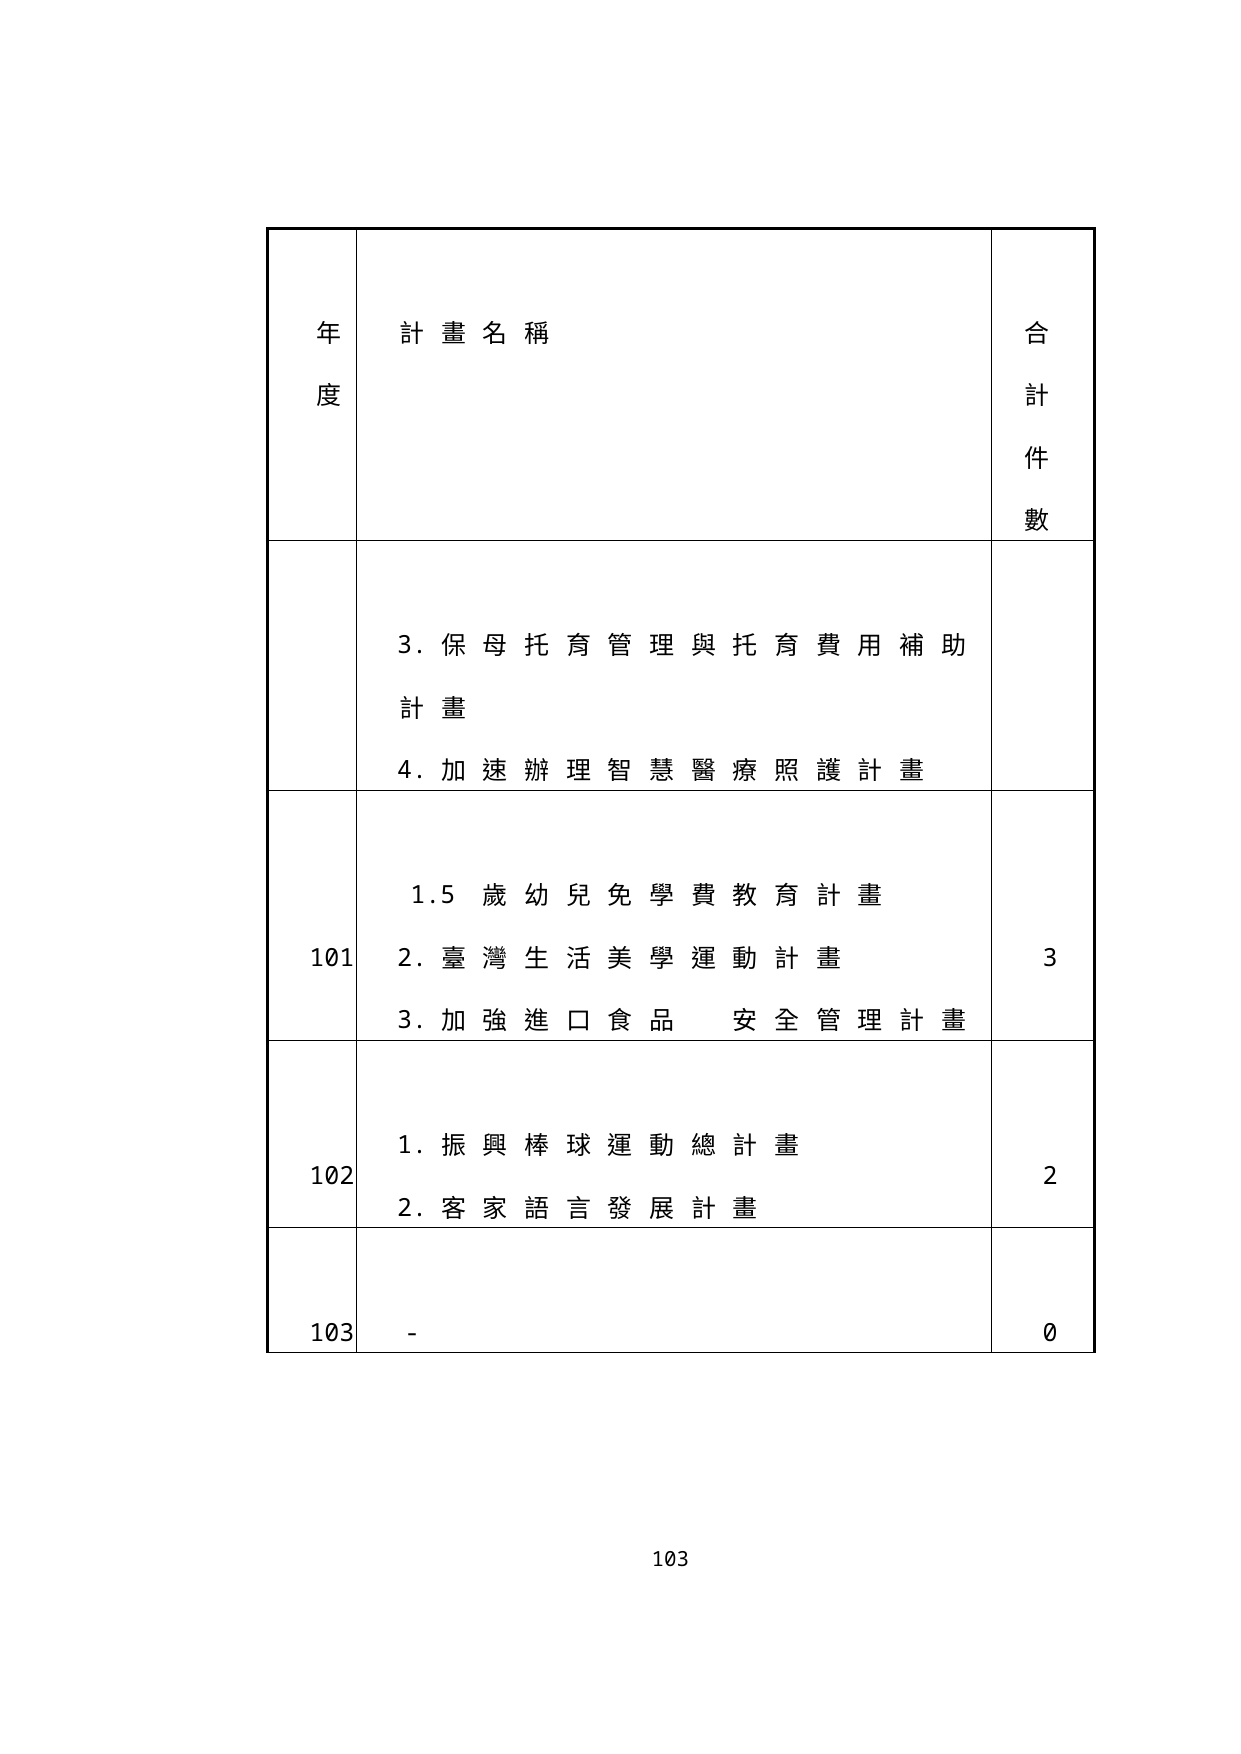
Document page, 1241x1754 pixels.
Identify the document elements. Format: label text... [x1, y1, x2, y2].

table_cell 102 [269, 1041, 356, 1227]
table_cell 3 [992, 791, 1093, 1040]
table_cell 0 [992, 1228, 1093, 1352]
table_cell [992, 541, 1093, 790]
table_header 合計件數 [992, 230, 1093, 540]
table_cell 2 [992, 1041, 1093, 1227]
table_cell - [357, 1228, 991, 1352]
table_header 年度 [269, 230, 356, 540]
table_header 計畫名稱 [357, 230, 991, 540]
table_cell 1.振興棒球運動總計畫 2.客家語言發展計畫 [357, 1041, 991, 1227]
table_cell 1.5歲幼兒免學費教育計畫 2.臺灣生活美學運動計畫 3.加強進口食品 安全管理計畫 [357, 791, 991, 1040]
table_cell 3.保母托育管理與托育費用補助計畫 4.加速辦理智慧醫療照護計畫 [357, 541, 991, 790]
table_cell 101 [269, 791, 356, 1040]
table_cell [269, 541, 356, 790]
table_cell 103 [269, 1228, 356, 1352]
